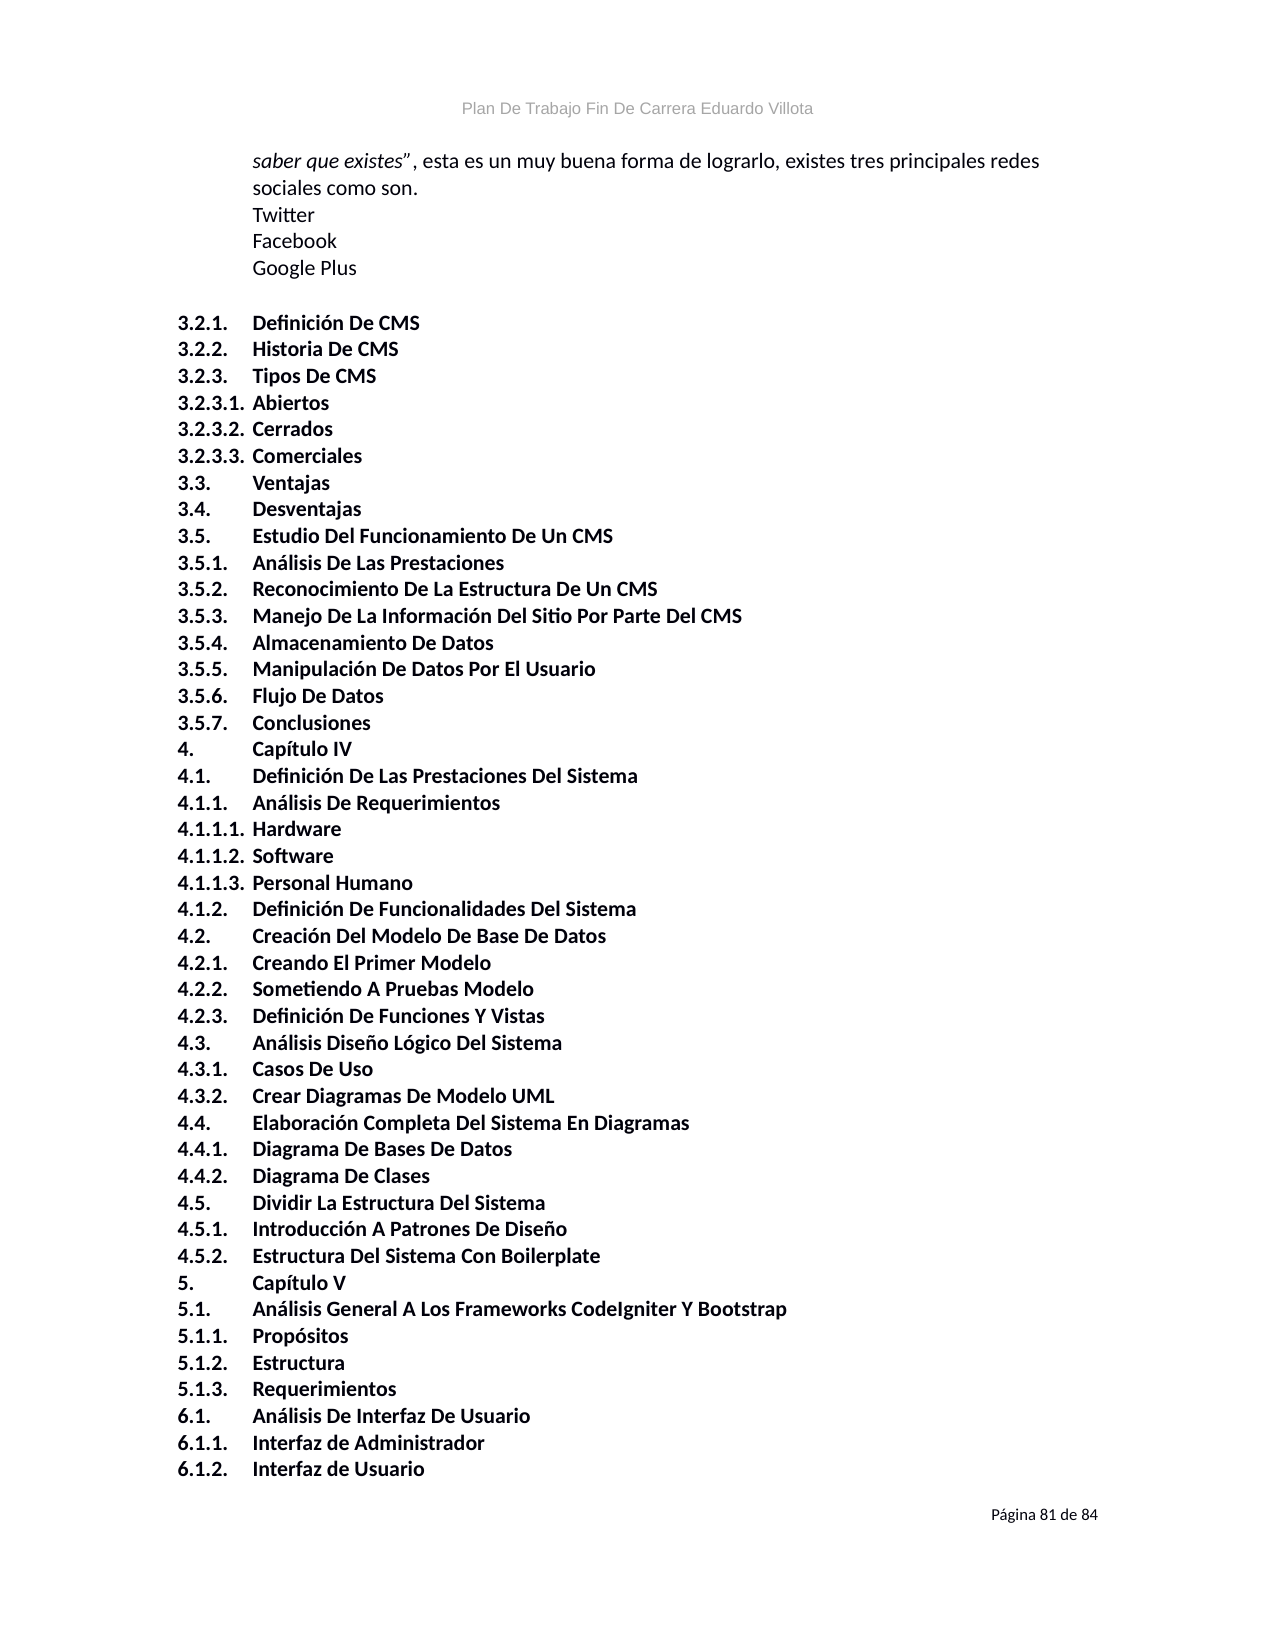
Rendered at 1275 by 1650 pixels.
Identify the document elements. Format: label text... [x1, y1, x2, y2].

text 4.4. Elaboración Completa Del Sistema En Diagramas [177, 1109, 1098, 1136]
text 3.5.5. Manipulación De Datos Por El Usuario [177, 656, 1098, 682]
text 4.1. Definición De Las Prestaciones Del Sistema [177, 762, 1098, 789]
text 6.1.2. Interfaz de Usuario [177, 1456, 1098, 1482]
text 3.2.2. Historia De CMS [177, 336, 1098, 362]
text 4. Capítulo IV [177, 736, 1098, 762]
text 4.3.1. Casos De Uso [177, 1056, 1098, 1082]
list saber que existes”, esta es un muy buena forma de lograrlo, existes tres principales redes sociales como son. [252, 148, 1098, 201]
text 4.3. Análisis Diseño Lógico Del Sistema [177, 1029, 1098, 1056]
text 4.2.2. Sometiendo A Pruebas Modelo [177, 976, 1098, 1002]
text 5.1.1. Propósitos [177, 1322, 1098, 1349]
text 6.1.1. Interfaz de Administrador [177, 1429, 1098, 1456]
text 4.1.1. Análisis De Requerimientos [177, 789, 1098, 816]
text 4.1.1.3. Personal Humano [177, 869, 1098, 896]
text 4.3.2. Crear Diagramas De Modelo UML [177, 1082, 1098, 1109]
text 3.5.2. Reconocimiento De La Estructura De Un CMS [177, 576, 1098, 602]
text 3.2.3.1. Abiertos [177, 389, 1098, 416]
text 4.1.1.2. Software [177, 842, 1098, 869]
text 3.2.3.2. Cerrados [177, 416, 1098, 442]
text 4.4.2. Diagrama De Clases [177, 1162, 1098, 1189]
text 3.2.1. Definición De CMS [177, 309, 1098, 336]
text 4.5.1. Introducción A Patrones De Diseño [177, 1216, 1098, 1242]
text 3.4. Desventajas [177, 496, 1098, 522]
text 5.1. Análisis General A Los Frameworks CodeIgniter Y Bootstrap [177, 1296, 1098, 1322]
text 4.5.2. Estructura Del Sistema Con Boilerplate [177, 1242, 1098, 1269]
text 3.2.3.3. Comerciales [177, 442, 1098, 469]
text 4.2.1. Creando El Primer Modelo [177, 949, 1098, 976]
text 3.5.1. Análisis De Las Prestaciones [177, 549, 1098, 576]
text 4.2.3. Definición De Funciones Y Vistas [177, 1002, 1098, 1029]
list Google Plus [252, 254, 1098, 281]
text 3.5. Estudio Del Funcionamiento De Un CMS [177, 522, 1098, 549]
text 3.5.4. Almacenamiento De Datos [177, 629, 1098, 656]
list Twitter [252, 201, 1098, 228]
list Facebook [252, 228, 1098, 254]
text 5. Capítulo V [177, 1269, 1098, 1296]
text 3.3. Ventajas [177, 469, 1098, 496]
text 4.1.1.1. Hardware [177, 816, 1098, 842]
text 3.2.3. Tipos De CMS [177, 362, 1098, 389]
text 5.1.2. Estructura [177, 1349, 1098, 1376]
text 3.5.7. Conclusiones [177, 709, 1098, 736]
text 3.5.6. Flujo De Datos [177, 682, 1098, 709]
text 6.1. Análisis De Interfaz De Usuario [177, 1402, 1098, 1429]
text 3.5.3. Manejo De La Información Del Sitio Por Parte Del CMS [177, 602, 1098, 629]
text 4.5. Dividir La Estructura Del Sistema [177, 1189, 1098, 1216]
text 4.2. Creación Del Modelo De Base De Datos [177, 922, 1098, 949]
text 4.1.2. Definición De Funcionalidades Del Sistema [177, 896, 1098, 922]
text 4.4.1. Diagrama De Bases De Datos [177, 1136, 1098, 1162]
text 5.1.3. Requerimientos [177, 1376, 1098, 1402]
